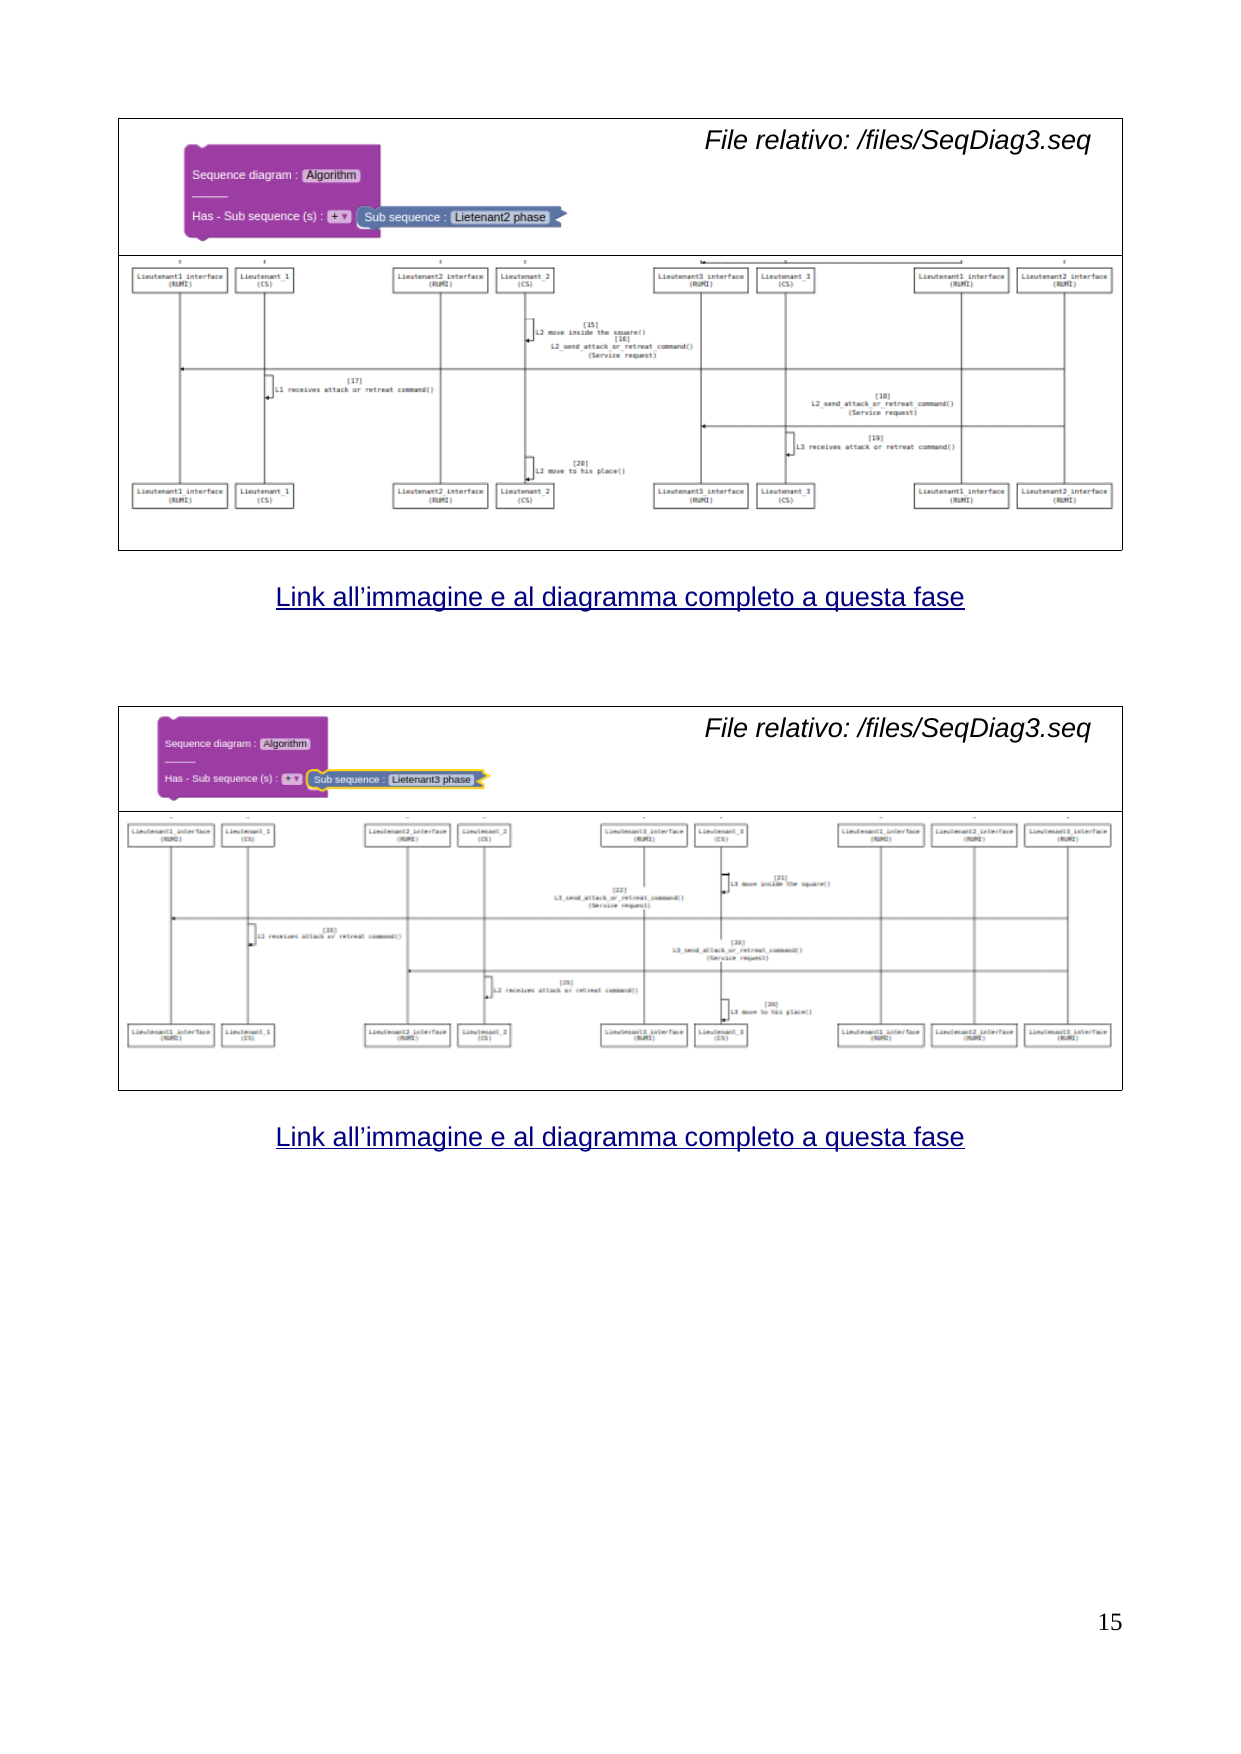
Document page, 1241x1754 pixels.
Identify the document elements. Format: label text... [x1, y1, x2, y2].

picture [180, 140, 572, 243]
picture [123, 817, 1118, 1053]
text Link all’immagine e al diagramma completo a questa fase [118, 581, 1122, 612]
text Link all’immagine e al diagramma completo a questa fase [118, 1121, 1122, 1152]
picture [123, 260, 1117, 513]
table_header File relativo: /files/SeqDiag3.seq [119, 707, 1122, 811]
table_header File relativo: /files/SeqDiag3.seq [119, 119, 1122, 255]
table_cell [119, 256, 1122, 550]
table_cell [119, 812, 1122, 1089]
picture [152, 711, 492, 804]
